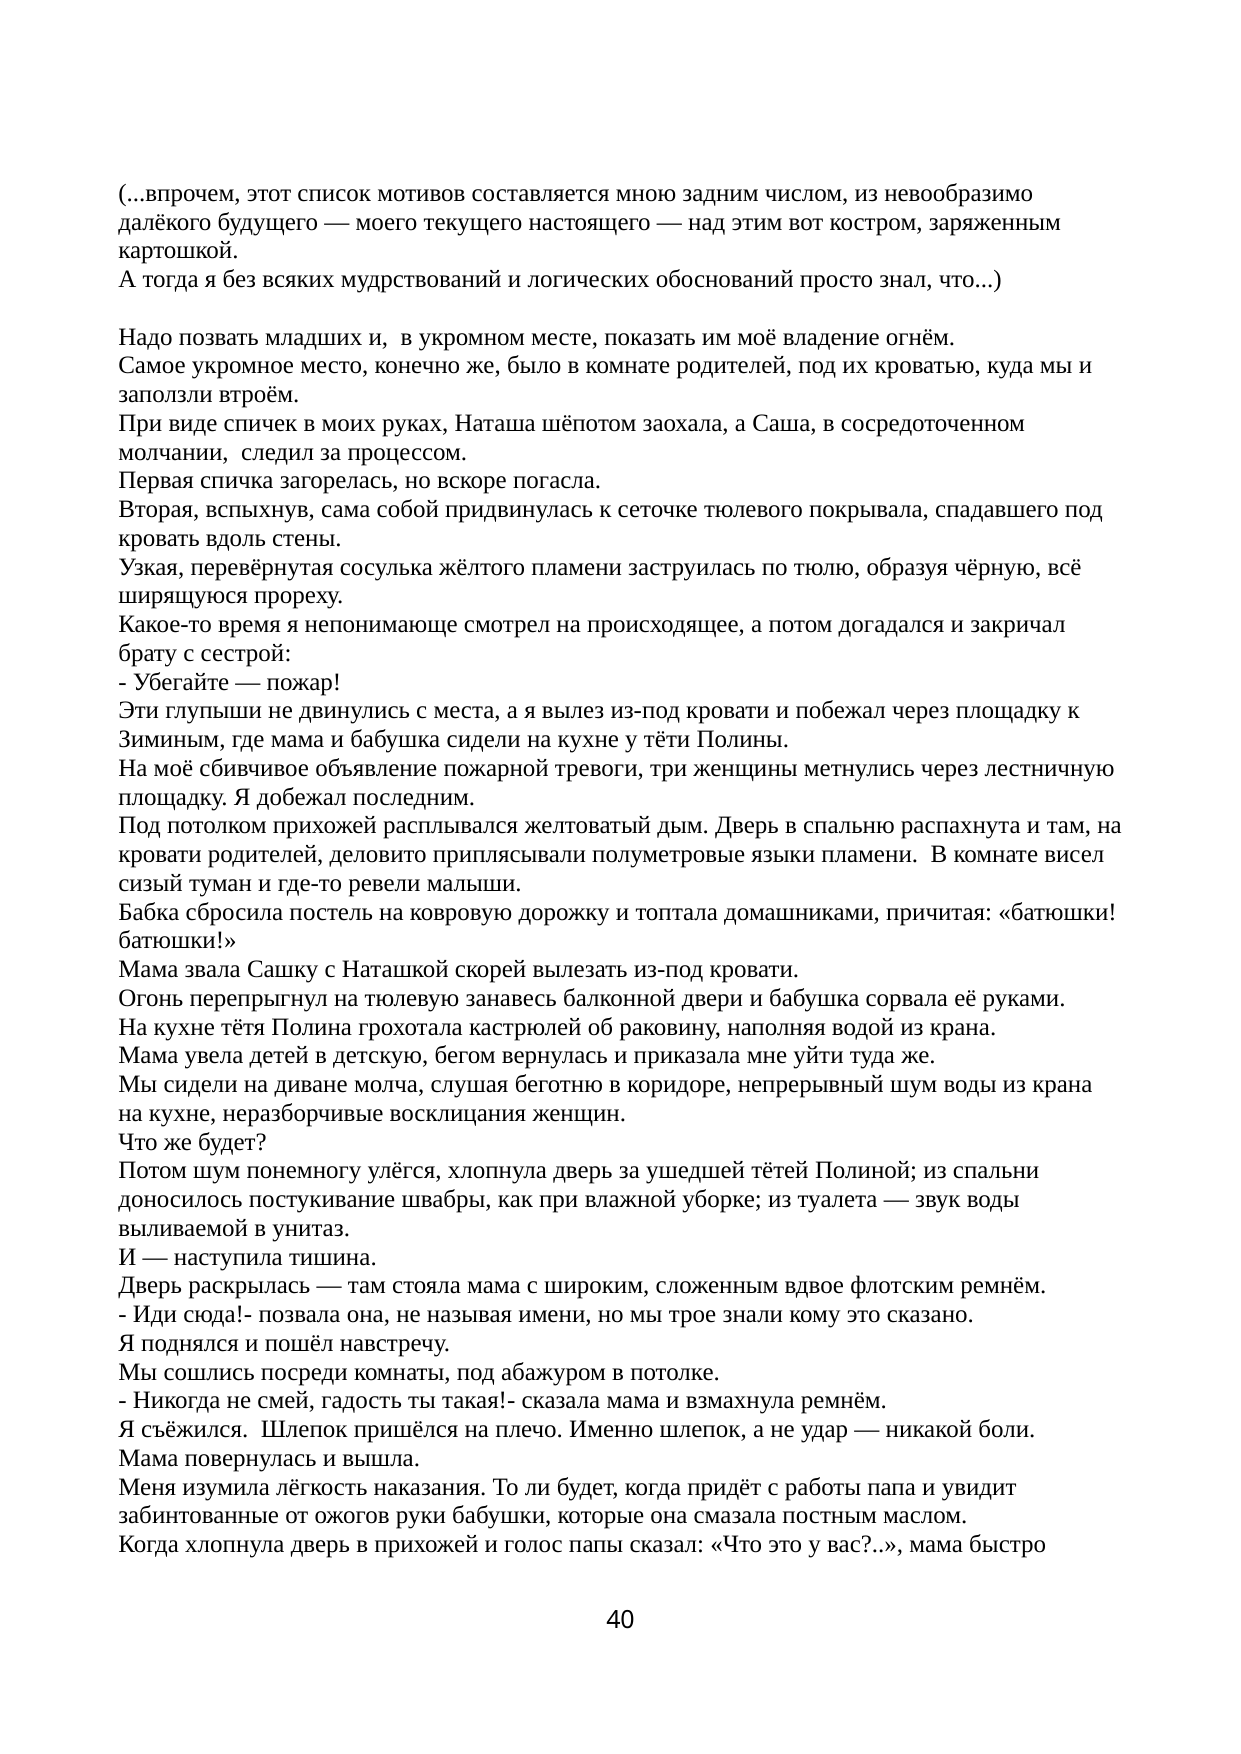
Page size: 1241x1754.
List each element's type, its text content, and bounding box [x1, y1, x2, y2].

text Дверь раскрылась — там стояла мама с широким, сложенным вдвое флотским ремнём. [118, 1271, 1122, 1299]
text - Убегайте — пожар! [118, 667, 1122, 696]
text Мама звала Сашку с Наташкой скорей вылезать из-под кровати. [118, 954, 1122, 983]
text На кухне тётя Полина грохотала кастрюлей об раковину, наполняя водой из крана. [118, 1012, 1122, 1041]
text Под потолком прихожей расплывался желтоватый дым. Дверь в спальню распахнута и там, на кровати родителей, деловито приплясывали полуметровые языки пламени. В комнате висел сизый туман и где-то ревели малыши. [118, 811, 1122, 897]
text Меня изумила лёгкость наказания. То ли будет, когда придёт с работы папа и увидит забинтованные от ожогов руки бабушки, которые она смазала постным маслом. [118, 1472, 1122, 1529]
text Мы сошлись посреди комнаты, под абажуром в потолке. [118, 1357, 1122, 1386]
text Первая спичка загорелась, но вскоре погасла. [118, 466, 1122, 494]
text Мы сидели на диване молча, слушая беготню в коридоре, непрерывный шум воды из крана на кухне, неразборчивые восклицания женщин. [118, 1069, 1122, 1127]
text Что же будет? [118, 1127, 1122, 1156]
text Мама повернулась и вышла. [118, 1443, 1122, 1472]
text (...впрочем, этот список мотивов составляется мною задним числом, из невообразимо далёкого будущего — моего текущего настоящего — над этим вот костром, заряженным картошкой. [118, 178, 1122, 264]
text - Иди сюда!- позвала она, не называя имени, но мы трое знали кому это сказано. [118, 1299, 1122, 1328]
text Огонь перепрыгнул на тюлевую занавесь балконной двери и бабушка сорвала её руками. [118, 983, 1122, 1012]
text Мама увела детей в детскую, бегом вернулась и приказала мне уйти туда же. [118, 1041, 1122, 1069]
text Я поднялся и пошёл навстречу. [118, 1328, 1122, 1357]
text Вторая, вспыхнув, сама собой придвинулась к сеточке тюлевого покрывала, спадавшего под кровать вдоль стены. [118, 494, 1122, 552]
text Я съёжился. Шлепок пришёлся на плечо. Именно шлепок, а не удар — никакой боли. [118, 1414, 1122, 1443]
text И — наступила тишина. [118, 1242, 1122, 1271]
text Какое-то время я непонимающе смотрел на происходящее, а потом догадался и закричал брату с сестрой: [118, 609, 1122, 667]
text Когда хлопнула дверь в прихожей и голос папы сказал: «Что это у вас?..», мама быстро [118, 1529, 1122, 1558]
text Бабка сбросила постель на ковровую дорожку и топтала домашниками, причитая: «батюшки! батюшки!» [118, 897, 1122, 954]
text - Никогда не смей, гадость ты такая!- сказала мама и взмахнула ремнём. [118, 1386, 1122, 1414]
text На моё сбивчивое объявление пожарной тревоги, три женщины метнулись через лестничную площадку. Я добежал последним. [118, 753, 1122, 811]
text При виде спичек в моих руках, Наташа шёпотом заохала, а Саша, в сосредоточенном молчании, следил за процессом. [118, 408, 1122, 466]
text Узкая, перевёрнутая сосулька жёлтого пламени заструилась по тюлю, образуя чёрную, всё ширящуюся прореху. [118, 552, 1122, 609]
text Потом шум понемногу улёгся, хлопнула дверь за ушедшей тётей Полиной; из спальни доносилось постукивание швабры, как при влажной уборке; из туалета — звук воды выливаемой в унитаз. [118, 1156, 1122, 1242]
text Надо позвать младших и, в укромном месте, показать им моё владение огнём. [118, 322, 1122, 351]
text Эти глупыши не двинулись с места, а я вылез из-под кровати и побежал через площадку к Зиминым, где мама и бабушка сидели на кухне у тёти Полины. [118, 696, 1122, 753]
text Самое укромное место, конечно же, было в комнате родителей, под их кроватью, куда мы и заползли втроём. [118, 351, 1122, 408]
text А тогда я без всяких мудрствований и логических обоснований просто знал, что...) [118, 264, 1122, 293]
